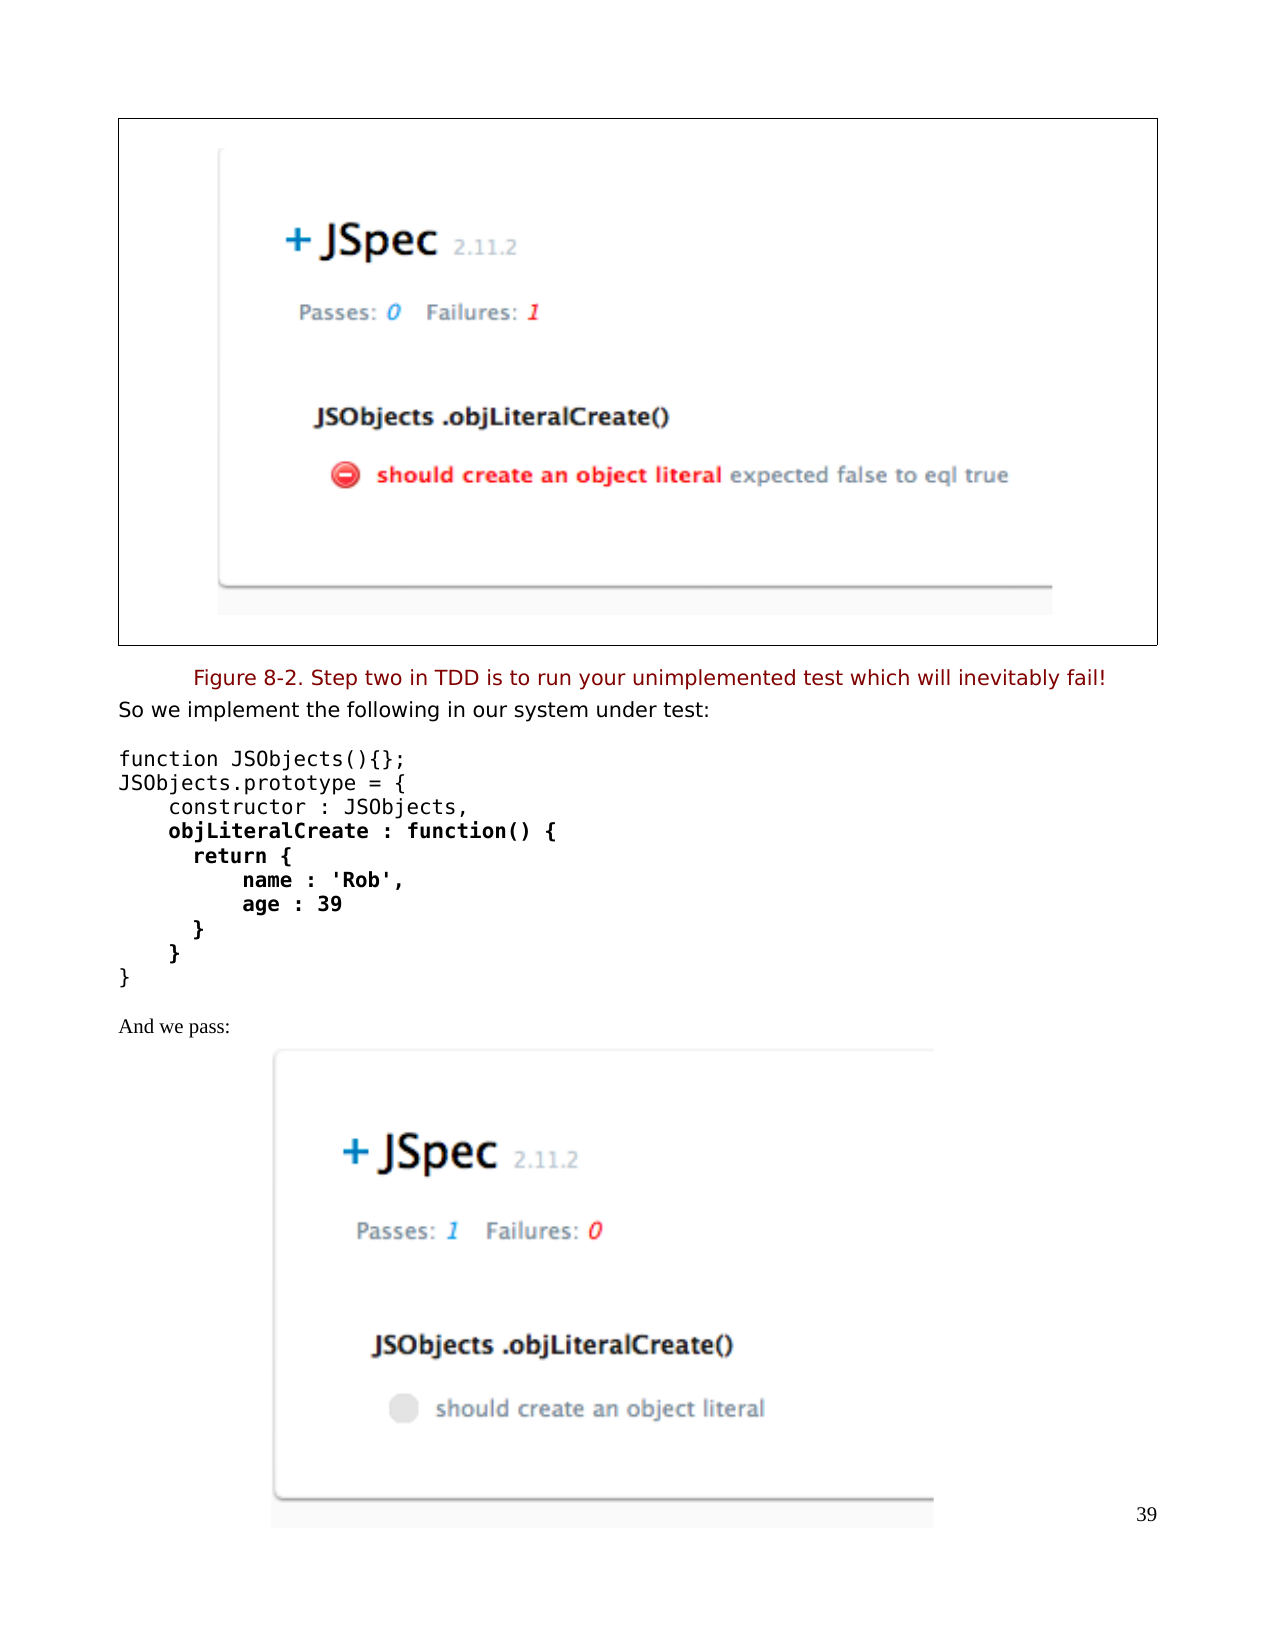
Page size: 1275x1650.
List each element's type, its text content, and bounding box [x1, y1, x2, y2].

text objLiteralCreate : function() { [118, 819, 1157, 844]
title Figure 8-2. Step two in TDD is to run your unimplemented test which will inevitably fail! [156, 666, 1157, 690]
text JSObjects.prototype = { [118, 771, 1157, 795]
text constructor : JSObjects, [118, 795, 1157, 819]
picture [271, 1042, 934, 1528]
text } [118, 917, 1157, 941]
text function JSObjects(){}; [118, 747, 1157, 771]
text } [118, 965, 1157, 989]
text age : 39 [118, 892, 1157, 917]
text return { [118, 844, 1157, 868]
text And we pass: [118, 1014, 1157, 1038]
text So we implement the following in our system under test: [118, 698, 1157, 722]
text name : 'Rob', [118, 868, 1157, 892]
text } [118, 941, 1157, 965]
picture [217, 148, 1053, 615]
